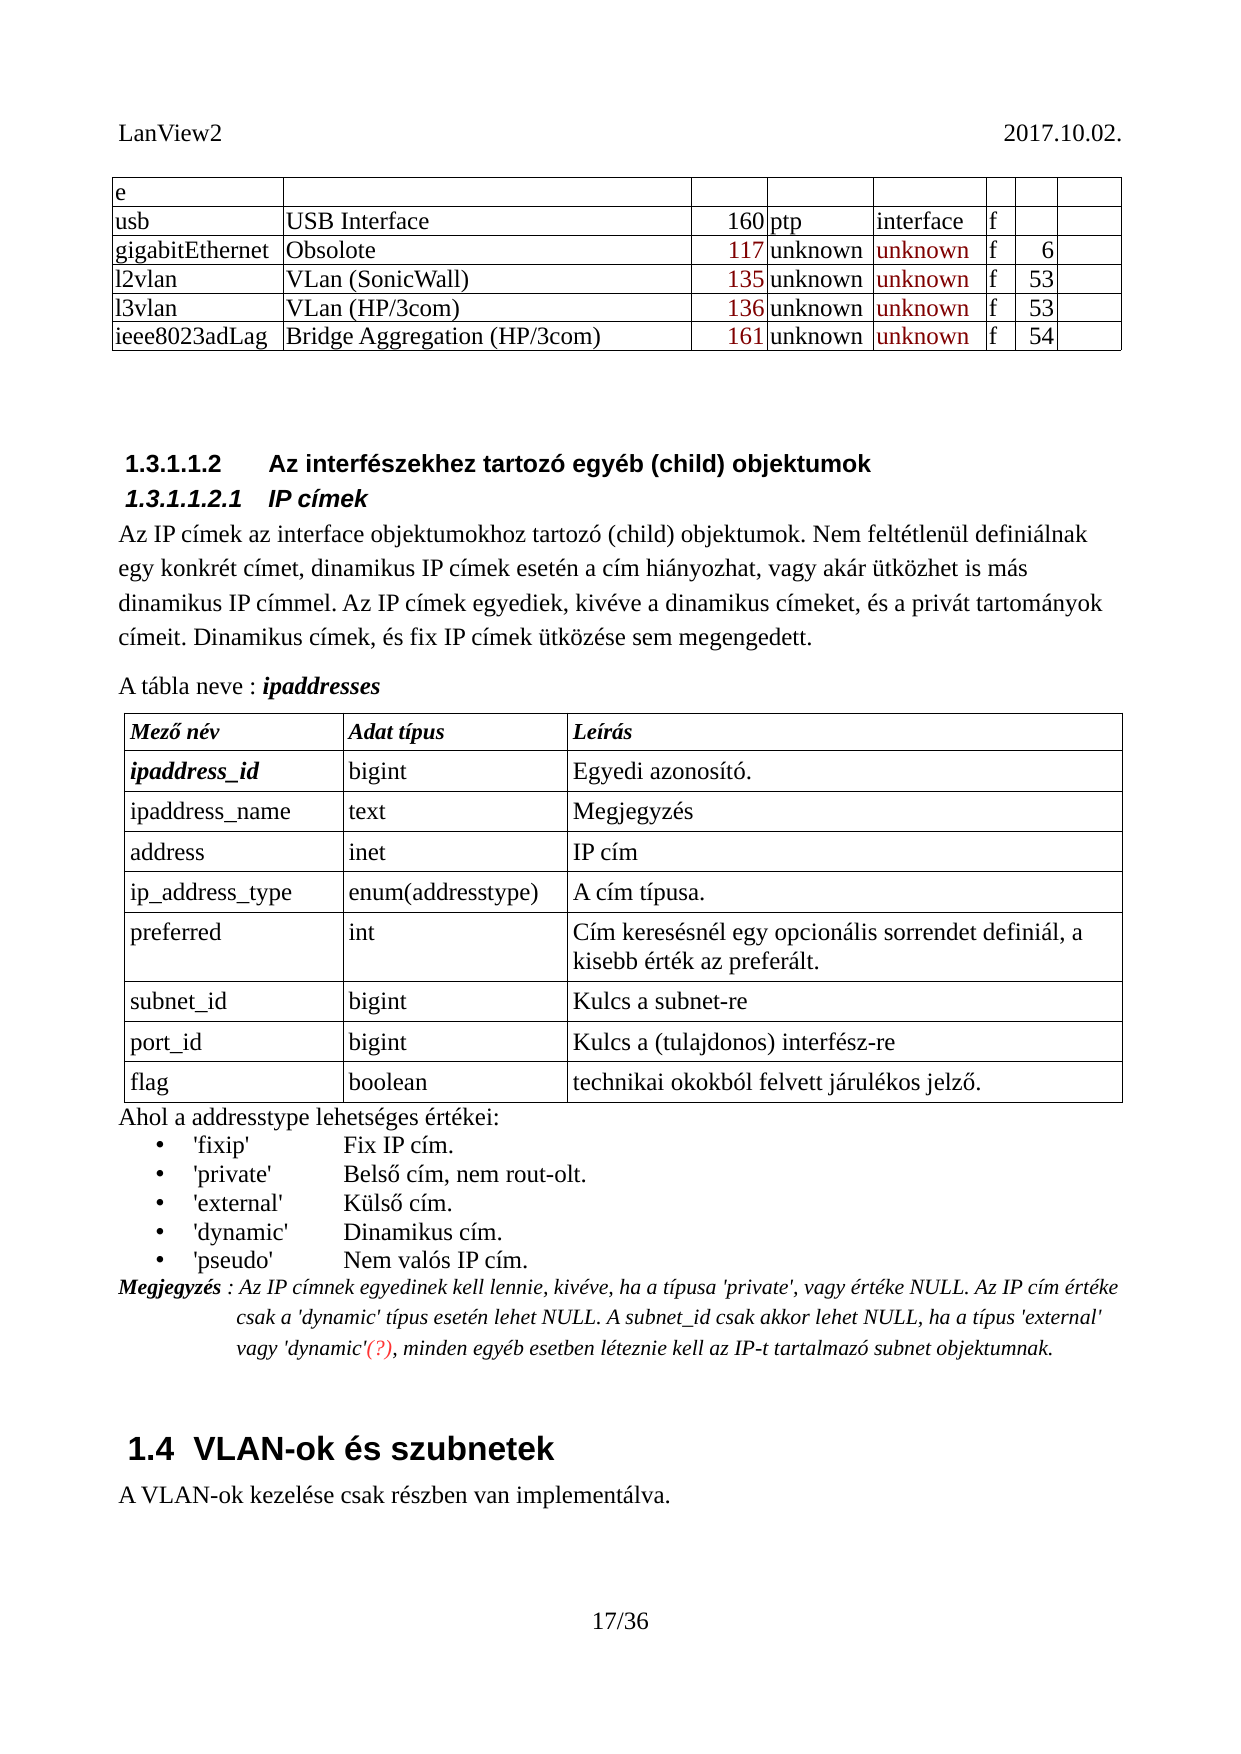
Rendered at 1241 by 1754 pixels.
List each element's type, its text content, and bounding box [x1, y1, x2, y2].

table_cell usb [113, 207, 283, 235]
table_cell 53 [1016, 265, 1057, 292]
table_cell 135 [692, 265, 767, 292]
table_cell unknown [768, 322, 873, 350]
list 'external' Külső cím. [156, 1188, 1122, 1217]
table_cell address [125, 832, 343, 871]
table_cell unknown [874, 236, 986, 264]
table_cell e [113, 178, 283, 206]
table_cell l3vlan [113, 294, 283, 321]
table_cell port_id [125, 1022, 343, 1061]
subtitle Az interfészekhez tartozó egyéb (child) objektumok [118, 449, 1122, 478]
table_cell unknown [768, 265, 873, 292]
table_cell inet [344, 832, 567, 871]
table_cell 53 [1016, 294, 1057, 321]
table_cell [874, 178, 986, 206]
table_cell [1058, 178, 1121, 206]
table_cell unknown [874, 322, 986, 350]
table_cell A cím típusa. [568, 872, 1122, 912]
table_cell ieee8023adLag [113, 322, 283, 350]
table_cell unknown [768, 236, 873, 264]
table_cell unknown [768, 294, 873, 321]
table_cell enum(addresstype) [344, 872, 567, 912]
table_cell subnet_id [125, 982, 343, 1021]
table_cell [1058, 265, 1121, 292]
table_cell IP cím [568, 832, 1122, 871]
table_cell gigabitEthernet [113, 236, 283, 264]
table_cell f [987, 236, 1015, 264]
table_header Mező név [125, 714, 343, 750]
table_cell Obsolote [284, 236, 691, 264]
subtitle IP címek [118, 484, 1122, 512]
table_cell VLan (SonicWall) [284, 265, 691, 292]
table_cell int [344, 913, 567, 981]
table_cell 161 [692, 322, 767, 350]
table_cell technikai okokból felvett járulékos jelző. [568, 1062, 1122, 1102]
table_cell VLan (HP/3com) [284, 294, 691, 321]
table_cell ipaddress_name [125, 792, 343, 831]
table_cell l2vlan [113, 265, 283, 292]
table_header Leírás [568, 714, 1122, 750]
table_cell flag [125, 1062, 343, 1102]
list 'private' Belső cím, nem rout-olt. [156, 1159, 1122, 1188]
text A VLAN-ok kezelése csak részben van implementálva. [118, 1480, 1122, 1509]
table_header Adat típus [344, 714, 567, 750]
list 'dynamic' Dinamikus cím. [156, 1217, 1122, 1245]
table_cell [1058, 322, 1121, 350]
table_cell preferred [125, 913, 343, 981]
table_cell bigint [344, 982, 567, 1021]
table_cell [1058, 294, 1121, 321]
table_cell [284, 178, 691, 206]
table_cell ipaddress_id [125, 751, 343, 791]
table_cell USB Interface [284, 207, 691, 235]
table_cell text [344, 792, 567, 831]
table_cell Megjegyzés [568, 792, 1122, 831]
list 'pseudo' Nem valós IP cím. [156, 1245, 1122, 1274]
subtitle VLAN-ok és szubnetek [118, 1429, 1122, 1468]
table_cell unknown [874, 294, 986, 321]
table_cell Cím keresésnél egy opcionális sorrendet definiál, a kisebb érték az preferált. [568, 913, 1122, 981]
table_cell [1016, 178, 1057, 206]
table_cell Egyedi azonosító. [568, 751, 1122, 791]
table_cell 117 [692, 236, 767, 264]
table_cell f [987, 294, 1015, 321]
table_cell 6 [1016, 236, 1057, 264]
table_cell f [987, 207, 1015, 235]
text A tábla neve : ipaddresses [118, 671, 1122, 700]
table_cell boolean [344, 1062, 567, 1102]
table_cell bigint [344, 751, 567, 791]
table_cell ptp [768, 207, 873, 235]
table_cell [1016, 207, 1057, 235]
table_cell bigint [344, 1022, 567, 1061]
text Ahol a addresstype lehetséges értékei: [118, 1102, 1122, 1130]
table_cell ip_address_type [125, 872, 343, 912]
table_cell 54 [1016, 322, 1057, 350]
list 'fixip' Fix IP cím. [156, 1130, 1122, 1159]
table_cell 136 [692, 294, 767, 321]
table_cell [1058, 236, 1121, 264]
table_cell [768, 178, 873, 206]
text Az IP címek az interface objektumokhoz tartozó (child) objektumok. Nem feltétlenül definiálnak egy konkrét címet, dinamikus IP címek esetén a cím hiányozhat, vagy akár ütközhet is más dinamikus IP címmel. Az IP címek egyediek, kivéve a dinamikus címeket, és a privát tartományok címeit. Dinamikus címek, és fix IP címek ütközése sem megengedett. [118, 519, 1122, 651]
table_cell Bridge Aggregation (HP/3com) [284, 322, 691, 350]
table_cell Kulcs a (tulajdonos) interfész-re [568, 1022, 1122, 1061]
table_cell [987, 178, 1015, 206]
table_cell [1058, 207, 1121, 235]
table_cell 160 [692, 207, 767, 235]
table_cell f [987, 265, 1015, 292]
table_cell [692, 178, 767, 206]
table_cell Kulcs a subnet-re [568, 982, 1122, 1021]
table_cell f [987, 322, 1015, 350]
text Megjegyzés : Az IP címnek egyedinek kell lennie, kivéve, ha a típusa 'private', vagy értéke NULL. Az IP cím értéke csak a 'dynamic' típus esetén lehet NULL. A subnet_id csak akkor lehet NULL, ha a típus 'external' vagy 'dynamic'(?), minden egyéb esetben léteznie kell az IP-t tartalmazó subnet objektumnak. [118, 1274, 1122, 1360]
table_cell interface [874, 207, 986, 235]
table_cell unknown [874, 265, 986, 292]
